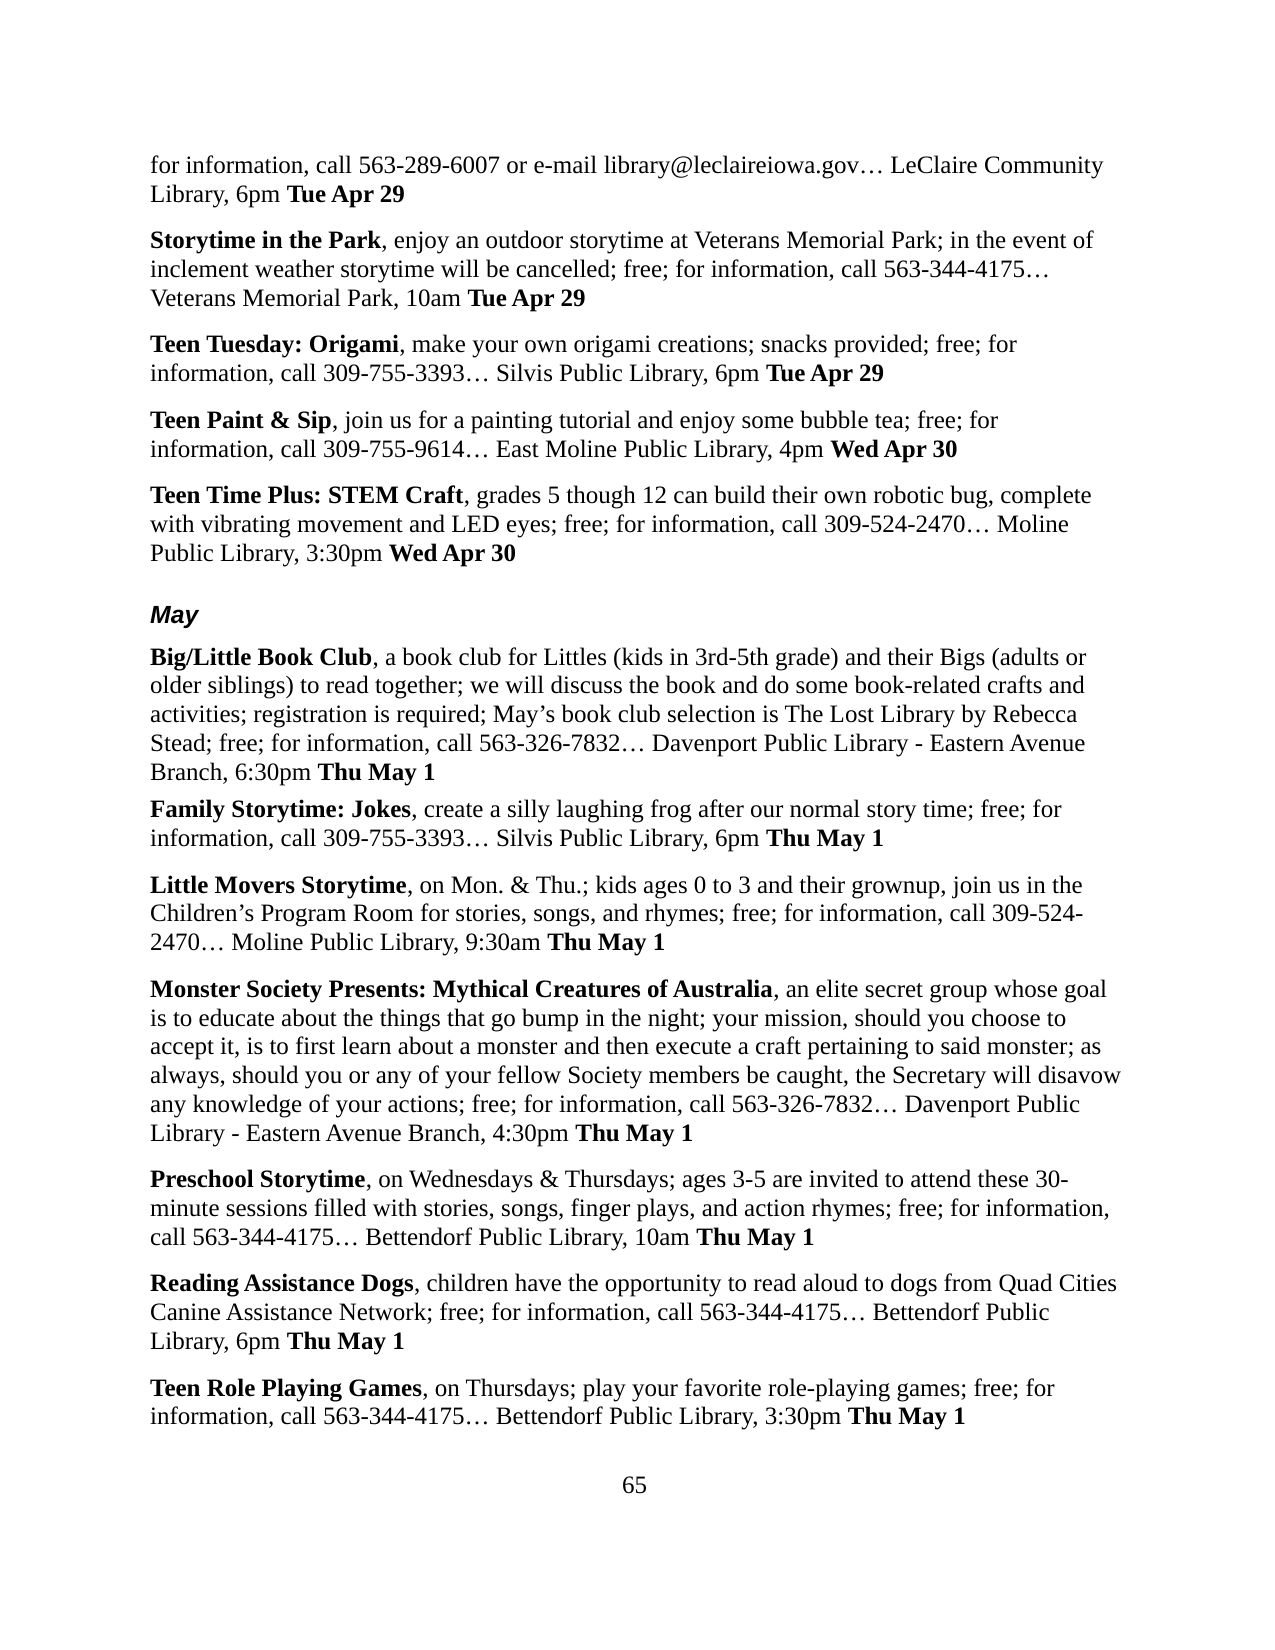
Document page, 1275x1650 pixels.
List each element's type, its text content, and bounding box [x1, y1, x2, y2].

text Reading Assistance Dogs, children have the opportunity to read aloud to dogs from Quad Cities Canine Assistance Network; free; for information, call 563-344-4175… Bettendorf Public Library, 6pm Thu May 1 [150, 1268, 1125, 1355]
text Family Storytime: Jokes, create a silly laughing frog after our normal story time; free; for information, call 309-755-3393… Silvis Public Library, 6pm Thu May 1 [150, 794, 1125, 852]
text Monster Society Presents: Mythical Creatures of Australia, an elite secret group whose goal is to educate about the things that go bump in the night; your mission, should you choose to accept it, is to first learn about a monster and then execute a craft pertaining to said monster; as always, should you or any of your fellow Society members be caught, the Secretary will disavow any knowledge of your actions; free; for information, call 563-326-7832… Davenport Public Library - Eastern Avenue Branch, 4:30pm Thu May 1 [150, 974, 1125, 1146]
text for information, call 563-289-6007 or e-mail library@leclaireiowa.gov… LeClaire Community Library, 6pm Tue Apr 29 [150, 150, 1125, 207]
text Little Movers Storytime, on Mon. & Thu.; kids ages 0 to 3 and their grownup, join us in the Children’s Program Room for stories, songs, and rhymes; free; for information, call 309-524-2470… Moline Public Library, 9:30am Thu May 1 [150, 870, 1125, 956]
text Big/Little Book Club, a book club for Littles (kids in 3rd-5th grade) and their Bigs (adults or older siblings) to read together; we will discuss the book and do some book-related crafts and activities; registration is required; May’s book club selection is The Lost Library by Rebecca Stead; free; for information, call 563-326-7832… Davenport Public Library - Eastern Avenue Branch, 6:30pm Thu May 1 [150, 642, 1125, 785]
text Storytime in the Park, enjoy an outdoor storytime at Veterans Memorial Park; in the event of inclement weather storytime will be cancelled; free; for information, call 563-344-4175… Veterans Memorial Park, 10am Tue Apr 29 [150, 225, 1125, 312]
text Teen Role Playing Games, on Thursdays; play your favorite role-playing games; free; for information, call 563-344-4175… Bettendorf Public Library, 3:30pm Thu May 1 [150, 1373, 1125, 1430]
text Teen Paint & Sip, join us for a painting tutorial and enjoy some bubble tea; free; for information, call 309-755-9614… East Moline Public Library, 4pm Wed Apr 30 [150, 405, 1125, 462]
subtitle May [150, 601, 1125, 629]
text Teen Tuesday: Origami, make your own origami creations; snacks provided; free; for information, call 309-755-3393… Silvis Public Library, 6pm Tue Apr 29 [150, 329, 1125, 387]
text Teen Time Plus: STEM Craft, grades 5 though 12 can build their own robotic bug, complete with vibrating movement and LED eyes; free; for information, call 309-524-2470… Moline Public Library, 3:30pm Wed Apr 30 [150, 480, 1125, 567]
text Preschool Storytime, on Wednesdays & Thursdays; ages 3-5 are invited to attend these 30-minute sessions filled with stories, songs, finger plays, and action rhymes; free; for information, call 563-344-4175… Bettendorf Public Library, 10am Thu May 1 [150, 1164, 1125, 1251]
